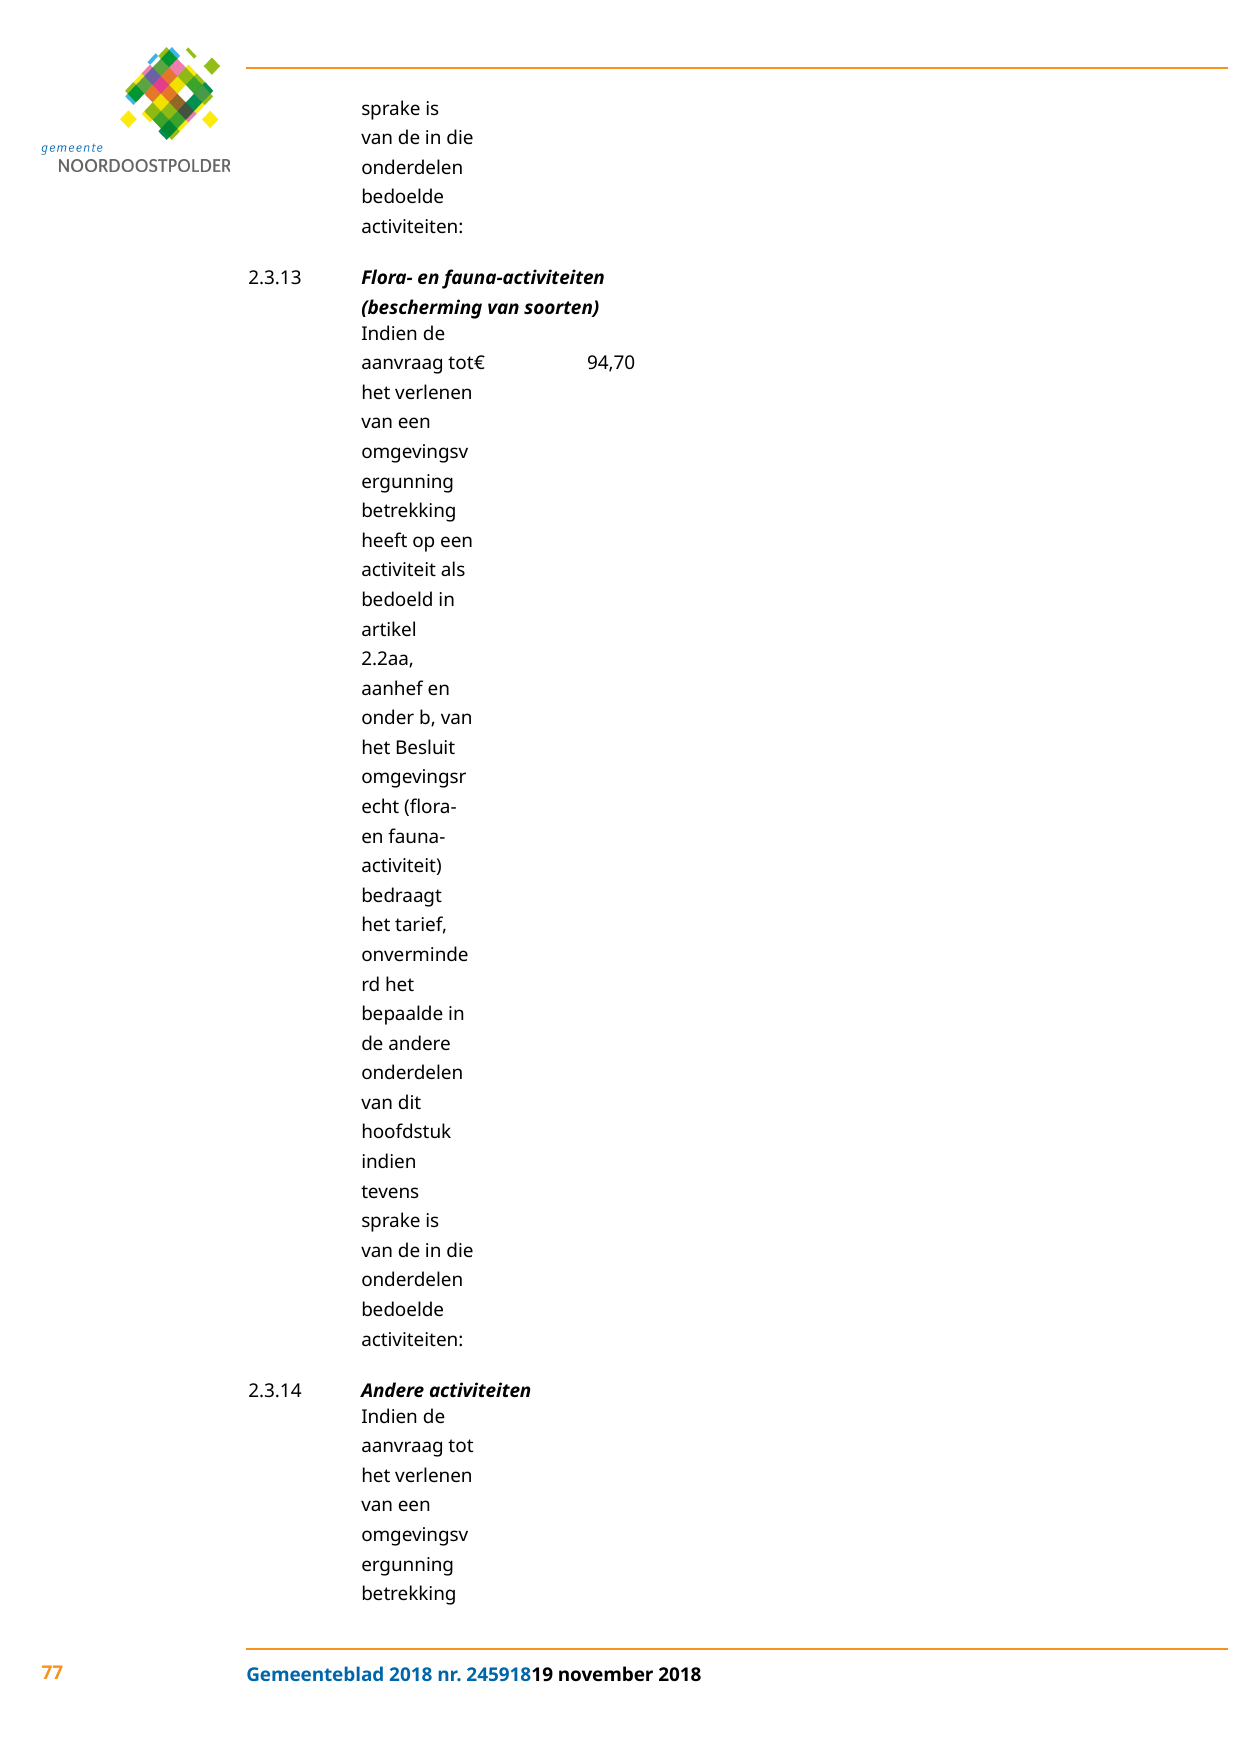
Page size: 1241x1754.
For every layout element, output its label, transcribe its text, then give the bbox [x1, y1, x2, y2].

table_cell 2.3.14 [248, 1377, 361, 1403]
table_cell [587, 95, 700, 239]
table_cell [587, 1403, 700, 1606]
table_cell Indien de aanvraag tot het verlenen van een omgevingsvergunning betrekking heeft op een activiteit als bedoeld in artikel 2.2aa, aanhef en onder b, van het Besluit omgevingsrecht (flora- en fauna-activiteit) bedraagt het tarief, onverminderd het bepaalde in de andere onderdelen van dit hoofdstuk indien tevens sprake is van de in die onderdelen bedoelde activiteiten: [361, 320, 474, 1351]
table_cell 2.3.13 [248, 265, 361, 320]
table_cell € [474, 320, 587, 1351]
table_cell [248, 239, 700, 264]
table_cell Indien de aanvraag tot het verlenen van een omgevingsvergunning betrekking [361, 1403, 474, 1606]
table_cell [248, 1403, 361, 1606]
table_cell sprake is van de in die onderdelen bedoelde activiteiten: [361, 95, 474, 239]
table_cell [248, 1351, 700, 1377]
table_cell 94,70 [587, 320, 700, 1351]
table_cell [474, 95, 587, 239]
table_cell Flora- en fauna-activiteiten (bescherming van soorten) [361, 265, 700, 320]
picture [41, 47, 231, 172]
table_cell [474, 1403, 587, 1606]
table_cell Andere activiteiten [361, 1377, 700, 1403]
table_cell [248, 95, 361, 239]
table_cell [248, 320, 361, 1351]
